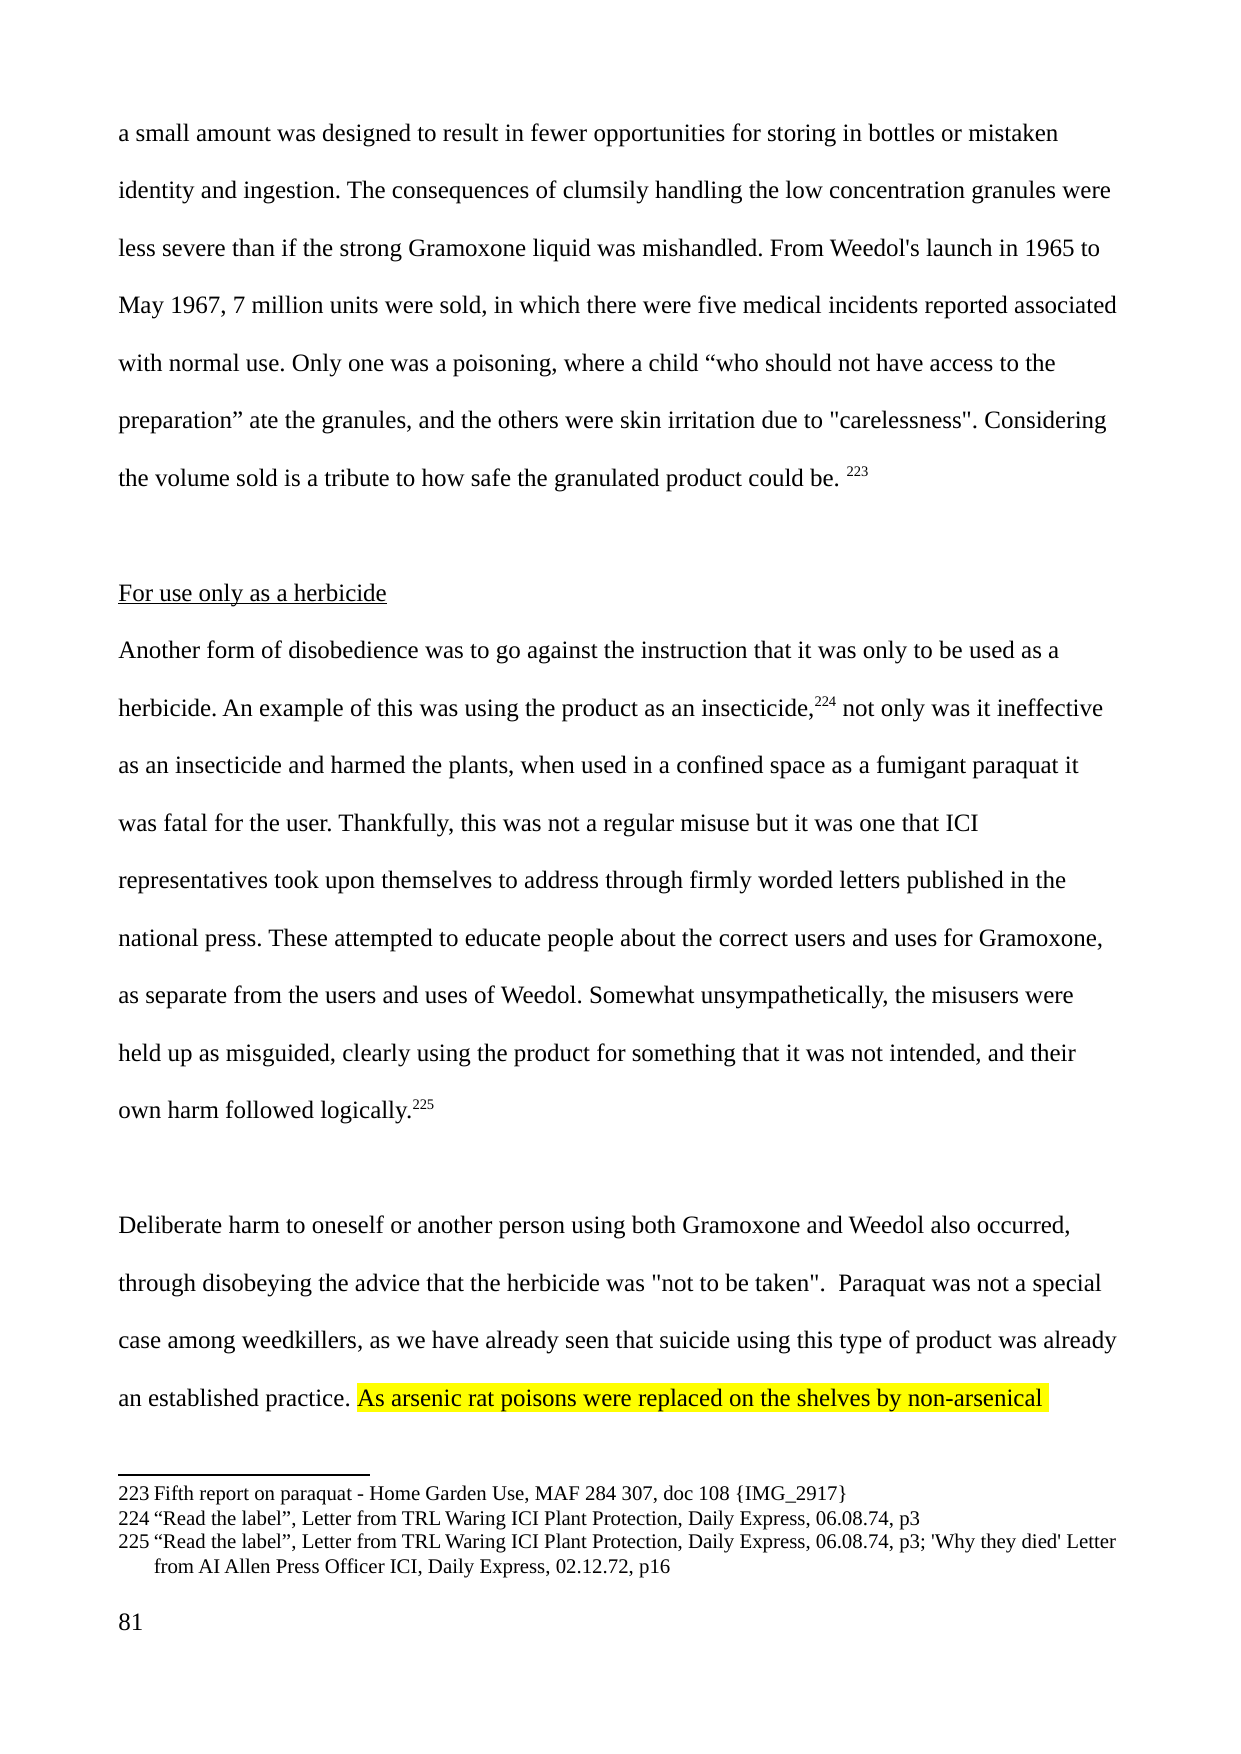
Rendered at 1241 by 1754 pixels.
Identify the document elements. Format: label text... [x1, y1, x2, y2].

text Another form of disobedience was to go against the instruction that it was only to be used as a herbicide. An example of this was using the product as an insecticide, not only was it ineffective as an insecticide and harmed the plants, when used in a confined space as a fumigant paraquat it was fatal for the user. Thankfully, this was not a regular misuse but it was one that ICI representatives took upon themselves to address through firmly worded letters published in the national press. These attempted to educate people about the correct users and uses for Gramoxone, as separate from the users and uses of Weedol. Somewhat unsympathetically, the misusers were held up as misguided, clearly using the product for something that it was not intended, and their own harm followed logically. [118, 636, 1122, 1124]
text Fifth report on paraquat - Home Garden Use, MAF 284 307, doc 108 {IMG_2917} [118, 1481, 1122, 1505]
text Deliberate harm to oneself or another person using both Gramoxone and Weedol also occurred, through disobeying the advice that the herbicide was "not to be taken". Paraquat was not a special case among weedkillers, as we have already seen that suicide using this type of product was already an established practice. As arsenic rat poisons were replaced on the shelves by non-arsenical [118, 1211, 1122, 1412]
text “Read the label”, Letter from TRL Waring ICI Plant Protection, Daily Express, 06.08.74, p3 [118, 1505, 1122, 1529]
text “Read the label”, Letter from TRL Waring ICI Plant Protection, Daily Express, 06.08.74, p3; 'Why they died' Letter from AI Allen Press Officer ICI, Daily Express, 02.12.72, p16 [118, 1529, 1122, 1578]
text a small amount was designed to result in fewer opportunities for storing in bottles or mistaken identity and ingestion. The consequences of clumsily handling the low concentration granules were less severe than if the strong Gramoxone liquid was mishandled. From Weedol's launch in 1965 to May 1967, 7 million units were sold, in which there were five medical incidents reported associated with normal use. Only one was a poisoning, where a child “who should not have access to the preparation” ate the granules, and the others were skin irritation due to "carelessness". Considering the volume sold is a tribute to how safe the granulated product could be. [118, 118, 1122, 492]
text For use only as a herbicide [118, 578, 1122, 607]
